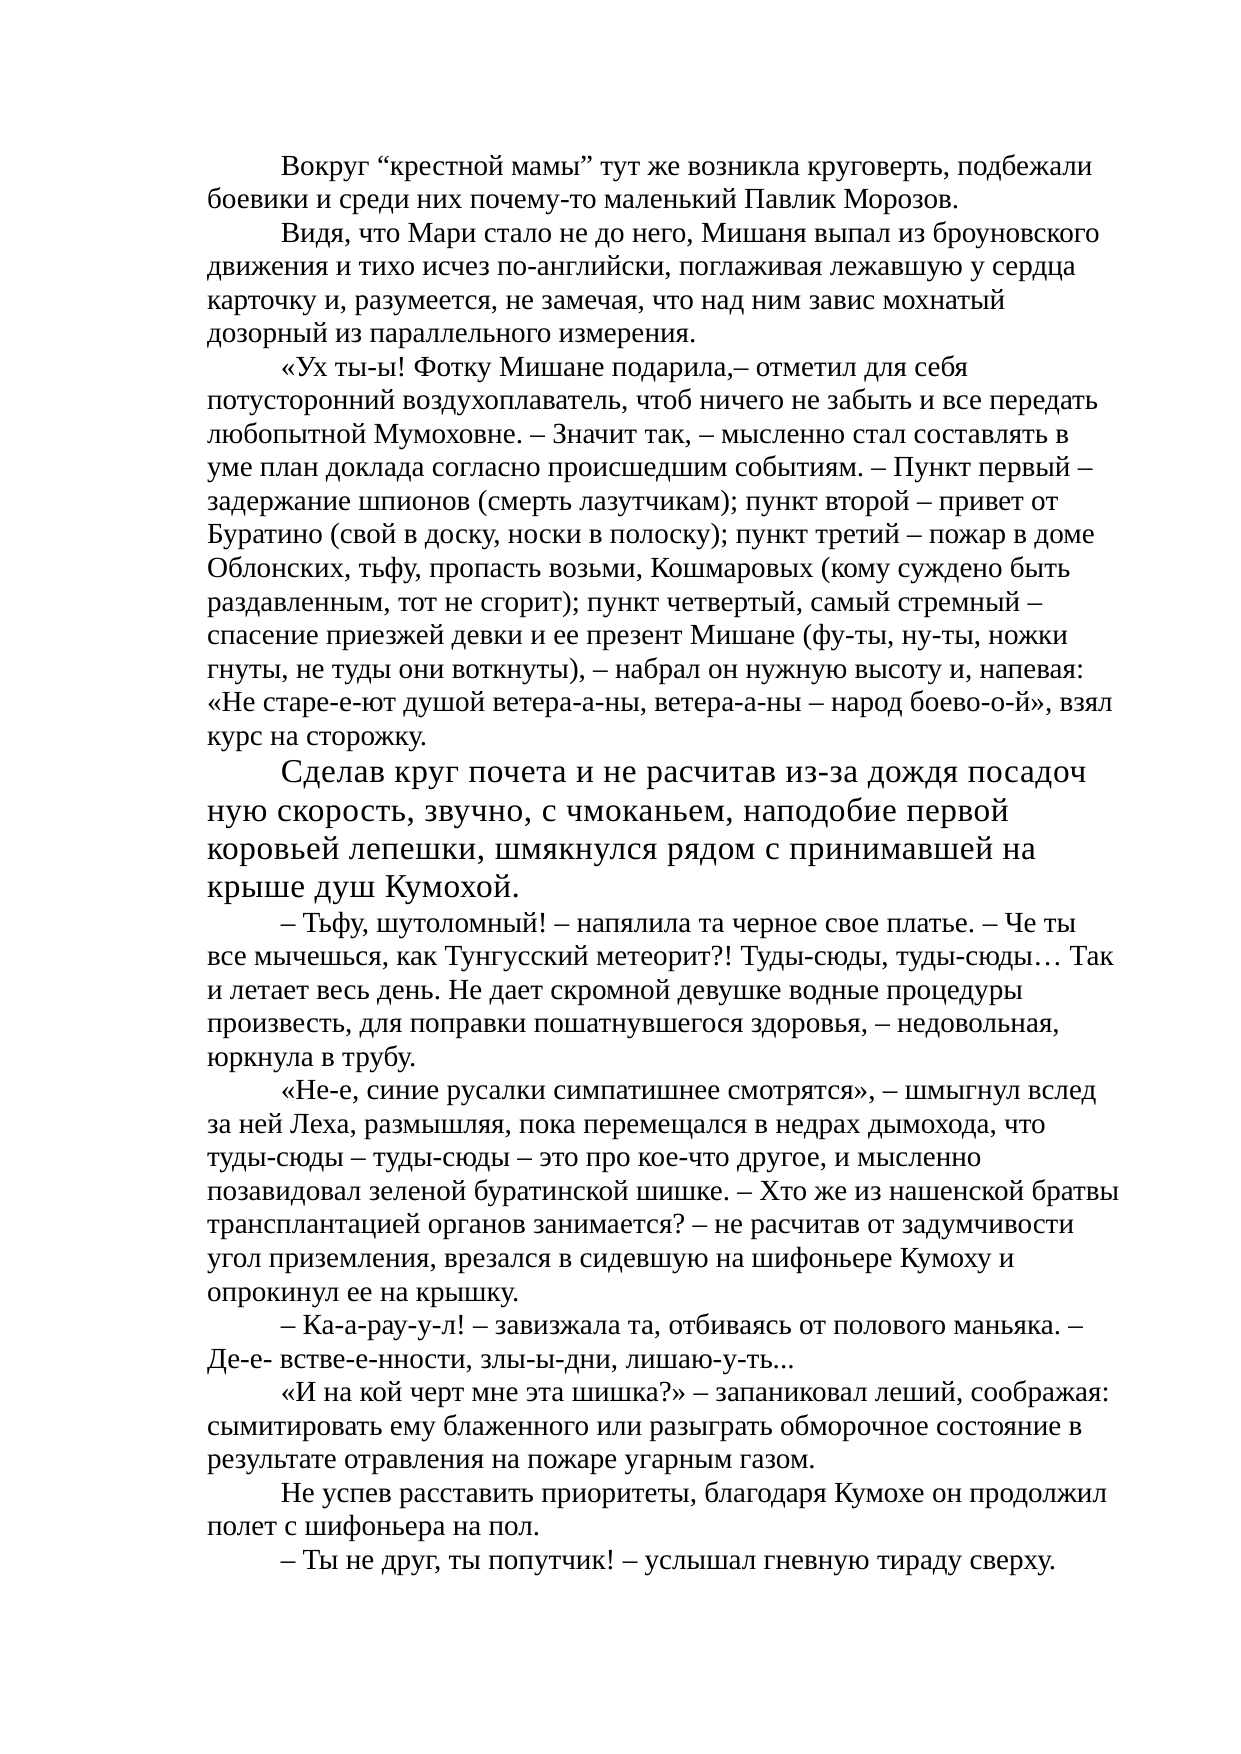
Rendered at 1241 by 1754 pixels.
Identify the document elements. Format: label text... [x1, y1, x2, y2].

text – Тьфу, шутоломный! – напялила та черное свое платье. – Че ты все мычешься, как Тунгусский метеорит?! Туды-сюды, туды-сюды… Так и летает весь день. Не дает скромной девушке водные процедуры произвесть, для поправки пошатнувшегося здоровья, – недовольная, юркнула в трубу. [207, 905, 1122, 1072]
text Не успев расставить приоритеты, благодаря Кумохе он продолжил полет с шифоньера на пол. [207, 1475, 1122, 1542]
text «И на кой черт мне эта шишка?» – запаниковал леший, соображая: сымитировать ему блаженного или разыграть обморочное состояние в результате отравления на пожаре угарным газом. [207, 1374, 1122, 1475]
text Вокруг “крестной мамы” тут же возникла круговерть, подбежали боевики и среди них почему-то маленький Павлик Морозов. [207, 148, 1122, 215]
text – Ка-а-рау-у-л! – завизжала та, отбиваясь от полового маньяка. – Де-е- встве-е-нности, злы-ы-дни, лишаю-у-ть... [207, 1307, 1122, 1374]
text – Ты не друг, ты попутчик! – услышал гневную тираду сверху. [207, 1542, 1122, 1576]
text Видя, что Мари стало не до него, Мишаня выпал из броуновского движения и тихо исчез по-английски, поглаживая лежавшую у сердца карточку и, разумеется, не замечая, что над ним завис мохнатый дозорный из параллельного измерения. [207, 215, 1122, 349]
text «Ух ты-ы! Фотку Мишане подарила,– отметил для себя потусторонний воздухоплаватель, чтоб ничего не забыть и все передать любопытной Мумоховне. – Значит так, – мысленно стал составлять в уме план доклада согласно происшедшим событиям. – Пункт первый – задержание шпионов (смерть лазутчикам); пункт второй – привет от Буратино (свой в доску, носки в полоску); пункт третий – пожар в доме Облонских, тьфу, пропасть возьми, Кошмаровых (кому суждено быть раздавленным, тот не сгорит); пункт четвертый, самый стремный – спасение приезжей девки и ее презент Мишане (фу-ты, ну-ты, ножки гнуты, не туды они воткнуты), – набрал он нужную высоту и, напевая: «Не старе-е-ют душой ветера-а-ны, ветера-а-ны – народ боево-о-й», взял курс на сторожку. [207, 349, 1122, 751]
text «Не-е, синие русалки симпатишнее смотрятся», – шмыгнул вслед за ней Леха, размышляя, пока перемещался в недрах дымохода, что туды-сюды – туды-сюды – это про кое-что другое, и мысленно позавидовал зеленой буратинской шишке. – Хто же из нашенской братвы трансплантацией органов занимается? – не расчитав от задумчивости угол приземления, врезался в сидевшую на шифоньере Кумоху и опрокинул ее на крышку. [207, 1072, 1122, 1307]
text Сделав круг почета и не расчитав из-за дождя посадоч ную скорость, звучно, с чмоканьем, наподобие первой коровьей лепешки, шмякнулся рядом с принимавшей на крыше душ Кумохой. [207, 751, 1122, 905]
